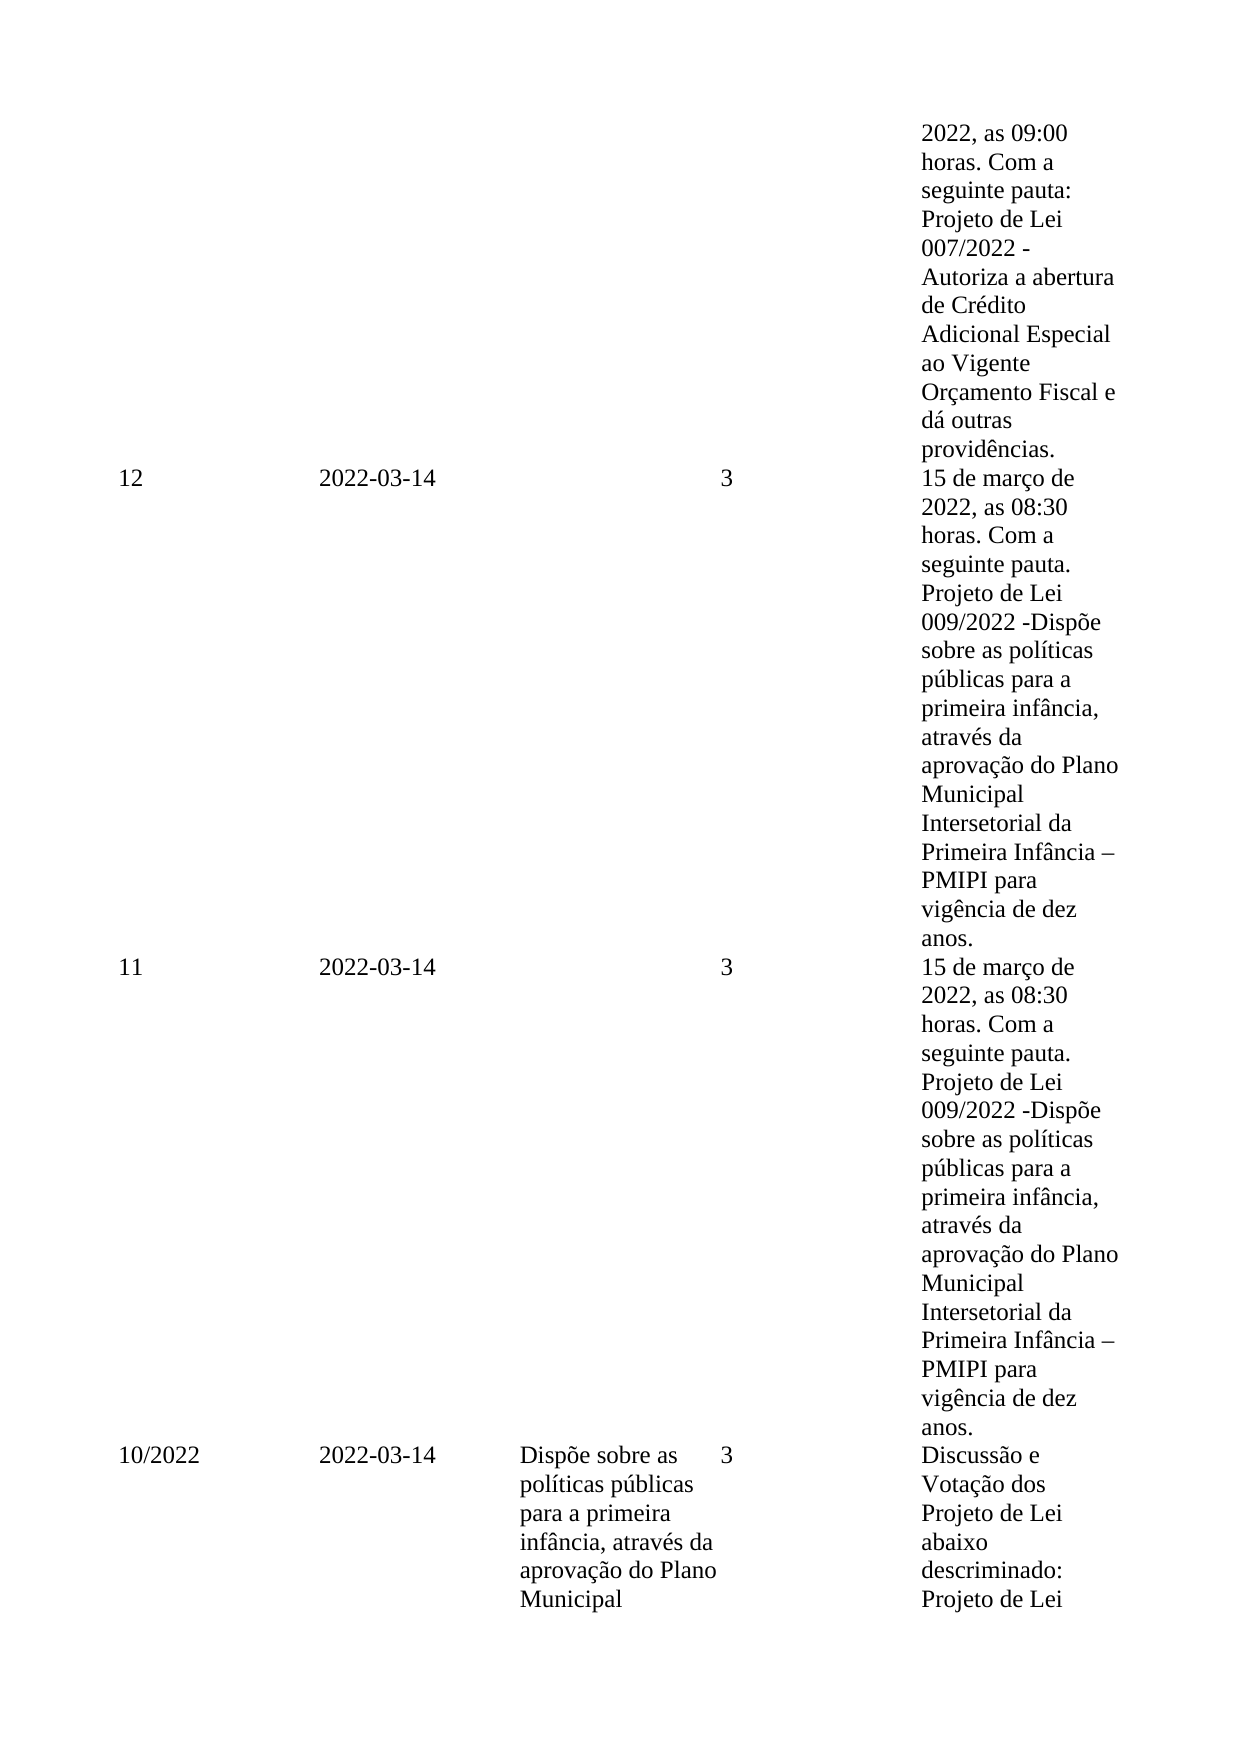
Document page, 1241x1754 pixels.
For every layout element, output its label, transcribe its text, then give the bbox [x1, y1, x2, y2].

table_cell 3 [720, 1441, 921, 1613]
table_cell [118, 118, 319, 463]
table_cell Dispõe sobre as políticas públicas para a primeira infância, através da aprovação do Plano Municipal [520, 1441, 720, 1613]
table_cell 15 de março de 2022, as 08:30 horas. Com a seguinte pauta. Projeto de Lei 009/2022 -Dispõe sobre as políticas públicas para a primeira infância, através da aprovação do Plano Municipal Intersetorial da Primeira Infância – PMIPI para vigência de dez anos. [921, 463, 1122, 952]
table_cell 15 de março de 2022, as 08:30 horas. Com a seguinte pauta. Projeto de Lei 009/2022 -Dispõe sobre as políticas públicas para a primeira infância, através da aprovação do Plano Municipal Intersetorial da Primeira Infância – PMIPI para vigência de dez anos. [921, 952, 1122, 1441]
table_cell [319, 118, 519, 463]
table_cell 3 [720, 463, 921, 952]
table_cell [720, 118, 921, 463]
table_cell 2022-03-14 [319, 952, 519, 1441]
table_cell 2022-03-14 [319, 463, 519, 952]
table_cell Discussão e Votação dos Projeto de Lei abaixo descriminado: Projeto de Lei [921, 1441, 1122, 1613]
table_cell 2022, as 09:00 horas. Com a seguinte pauta: Projeto de Lei 007/2022 - Autoriza a abertura de Crédito Adicional Especial ao Vigente Orçamento Fiscal e dá outras providências. [921, 118, 1122, 463]
table_cell [520, 118, 720, 463]
table_cell 12 [118, 463, 319, 952]
table_cell [520, 463, 720, 952]
table_cell [520, 952, 720, 1441]
table_cell 3 [720, 952, 921, 1441]
table_cell 11 [118, 952, 319, 1441]
table_cell 10/2022 [118, 1441, 319, 1613]
table_cell 2022-03-14 [319, 1441, 519, 1613]
